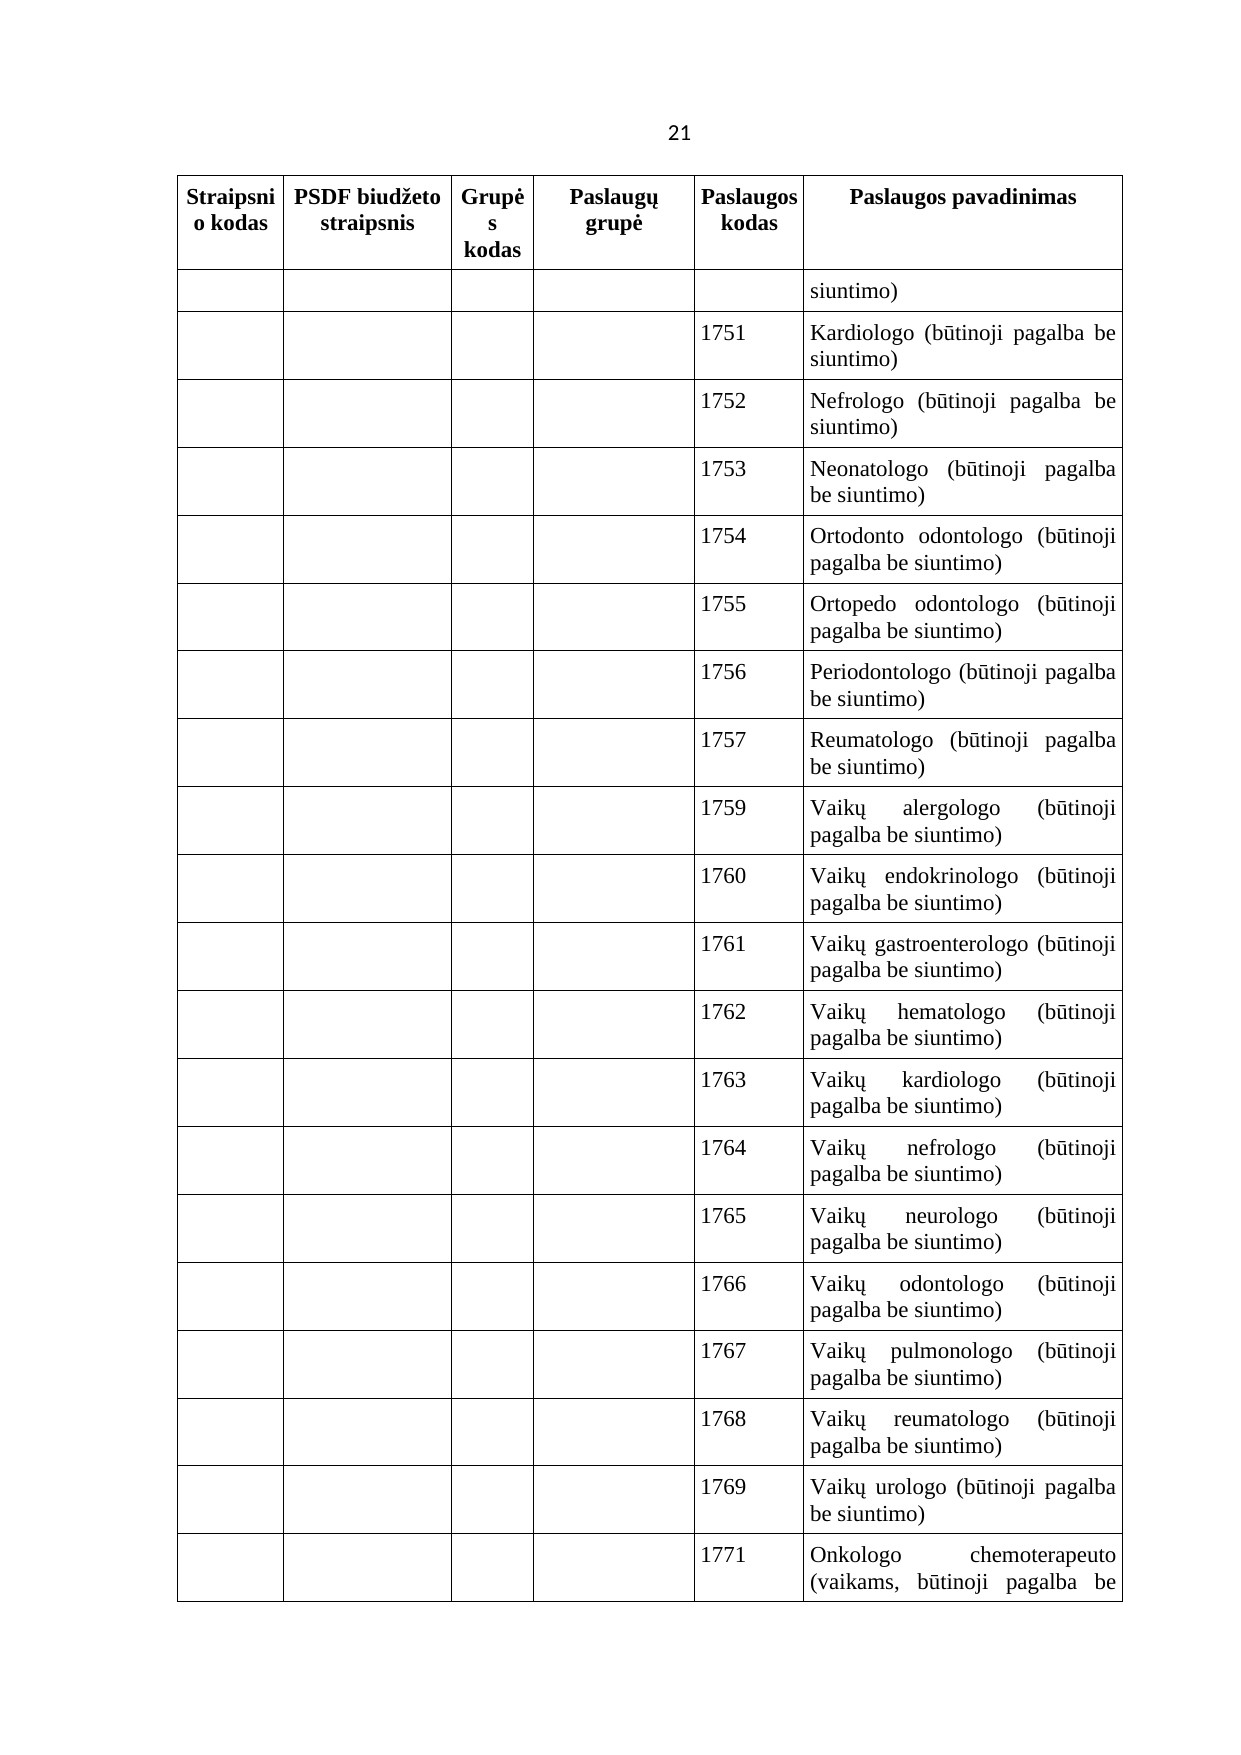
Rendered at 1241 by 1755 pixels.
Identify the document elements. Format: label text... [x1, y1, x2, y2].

table_cell [178, 651, 283, 718]
table_header Paslaugos pavadinimas [804, 176, 1122, 269]
table_cell [178, 787, 283, 854]
table_cell [534, 1059, 694, 1126]
table_cell [452, 270, 533, 311]
table_cell 1751 [695, 312, 803, 379]
table_cell [284, 787, 451, 854]
table_cell [178, 448, 283, 514]
table_cell 1762 [695, 991, 803, 1058]
table_cell 1768 [695, 1399, 803, 1465]
table_cell [452, 719, 533, 786]
table_cell Vaikų reumatologo (būtinoji pagalba be siuntimo) [804, 1399, 1122, 1465]
table_cell [284, 312, 451, 379]
table_cell [534, 584, 694, 650]
table_cell [452, 1059, 533, 1126]
table_cell [178, 991, 283, 1058]
table_cell [178, 855, 283, 922]
table_cell [284, 1195, 451, 1262]
table_cell [534, 787, 694, 854]
table_cell [452, 787, 533, 854]
table_cell [178, 1399, 283, 1465]
table_cell [178, 1466, 283, 1533]
table_cell 1764 [695, 1127, 803, 1194]
table_cell 1766 [695, 1263, 803, 1329]
table_cell [695, 270, 803, 311]
table_cell [178, 1127, 283, 1194]
table_header PSDF biudžeto straipsnis [284, 176, 451, 269]
table_cell [284, 380, 451, 447]
table_cell [284, 1399, 451, 1465]
table_cell 1771 [695, 1534, 803, 1601]
table_cell 1753 [695, 448, 803, 514]
table_cell [284, 448, 451, 514]
table_cell 1763 [695, 1059, 803, 1126]
table_cell [178, 1195, 283, 1262]
table_cell Vaikų urologo (būtinoji pagalba be siuntimo) [804, 1466, 1122, 1533]
table_cell Vaikų gastroenterologo (būtinoji pagalba be siuntimo) [804, 923, 1122, 990]
table_cell siuntimo) [804, 270, 1122, 311]
table_cell [178, 1263, 283, 1329]
table_cell [178, 584, 283, 650]
table_cell [284, 1127, 451, 1194]
table_cell [534, 1127, 694, 1194]
table_cell [534, 312, 694, 379]
table_cell Vaikų nefrologo (būtinoji pagalba be siuntimo) [804, 1127, 1122, 1194]
table_cell 1767 [695, 1331, 803, 1397]
table_header Grupės kodas [452, 176, 533, 269]
table_cell [178, 270, 283, 311]
table_cell [284, 1059, 451, 1126]
table_cell Reumatologo (būtinoji pagalba be siuntimo) [804, 719, 1122, 786]
table_cell [284, 855, 451, 922]
table_cell [534, 1399, 694, 1465]
table_cell [534, 1263, 694, 1329]
table_cell [534, 380, 694, 447]
table_cell [534, 516, 694, 582]
table_cell 1752 [695, 380, 803, 447]
table_cell [284, 1263, 451, 1329]
table_cell [284, 719, 451, 786]
table_header Paslaugos kodas [695, 176, 803, 269]
table_cell [452, 584, 533, 650]
table_cell [178, 1331, 283, 1397]
table_cell [284, 991, 451, 1058]
table_cell [178, 1534, 283, 1601]
table_cell Vaikų pulmonologo (būtinoji pagalba be siuntimo) [804, 1331, 1122, 1397]
table_cell [284, 1466, 451, 1533]
table_cell [178, 719, 283, 786]
table_cell Ortopedo odontologo (būtinoji pagalba be siuntimo) [804, 584, 1122, 650]
table_cell [534, 1195, 694, 1262]
table_cell [178, 380, 283, 447]
table_cell [534, 991, 694, 1058]
table_cell [534, 719, 694, 786]
table_cell 1754 [695, 516, 803, 582]
table_cell Vaikų neurologo (būtinoji pagalba be siuntimo) [804, 1195, 1122, 1262]
table_cell 1757 [695, 719, 803, 786]
table_cell [452, 855, 533, 922]
table_header Straipsnio kodas [178, 176, 283, 269]
table_cell [452, 1127, 533, 1194]
table_cell [452, 1534, 533, 1601]
table_cell [452, 1399, 533, 1465]
table_cell 1755 [695, 584, 803, 650]
table_cell 1761 [695, 923, 803, 990]
table_cell [534, 855, 694, 922]
table_cell [534, 1331, 694, 1397]
table_cell [534, 651, 694, 718]
table_cell [284, 516, 451, 582]
table_cell 1760 [695, 855, 803, 922]
table_cell [284, 1331, 451, 1397]
table_cell Vaikų hematologo (būtinoji pagalba be siuntimo) [804, 991, 1122, 1058]
table_cell Onkologo chemoterapeuto (vaikams, būtinoji pagalba be [804, 1534, 1122, 1601]
table_cell [534, 270, 694, 311]
table_cell [284, 584, 451, 650]
table_cell [452, 1331, 533, 1397]
table_cell [534, 1534, 694, 1601]
table_cell [452, 1466, 533, 1533]
table_cell Vaikų endokrinologo (būtinoji pagalba be siuntimo) [804, 855, 1122, 922]
table_cell 1756 [695, 651, 803, 718]
table_cell Vaikų alergologo (būtinoji pagalba be siuntimo) [804, 787, 1122, 854]
table_cell Vaikų odontologo (būtinoji pagalba be siuntimo) [804, 1263, 1122, 1329]
table_cell [452, 1195, 533, 1262]
table_cell [534, 1466, 694, 1533]
table_header Paslaugų grupė [534, 176, 694, 269]
table_cell 1765 [695, 1195, 803, 1262]
table_cell Ortodonto odontologo (būtinoji pagalba be siuntimo) [804, 516, 1122, 582]
table_cell [452, 923, 533, 990]
table_cell [452, 380, 533, 447]
table_cell [284, 1534, 451, 1601]
table_cell [178, 923, 283, 990]
table_cell Nefrologo (būtinoji pagalba be siuntimo) [804, 380, 1122, 447]
table_cell [534, 448, 694, 514]
table_cell 1769 [695, 1466, 803, 1533]
table_cell Kardiologo (būtinoji pagalba be siuntimo) [804, 312, 1122, 379]
table_cell [178, 516, 283, 582]
table_cell [284, 651, 451, 718]
table_cell Neonatologo (būtinoji pagalba be siuntimo) [804, 448, 1122, 514]
table_cell [452, 1263, 533, 1329]
table_cell [452, 312, 533, 379]
table_cell [534, 923, 694, 990]
table_cell [452, 991, 533, 1058]
table_cell 1759 [695, 787, 803, 854]
table_cell [452, 448, 533, 514]
table_cell [452, 516, 533, 582]
table_cell [284, 270, 451, 311]
table_cell Periodontologo (būtinoji pagalba be siuntimo) [804, 651, 1122, 718]
table_cell [452, 651, 533, 718]
table_cell Vaikų kardiologo (būtinoji pagalba be siuntimo) [804, 1059, 1122, 1126]
table_cell [284, 923, 451, 990]
table_cell [178, 312, 283, 379]
table_cell [178, 1059, 283, 1126]
